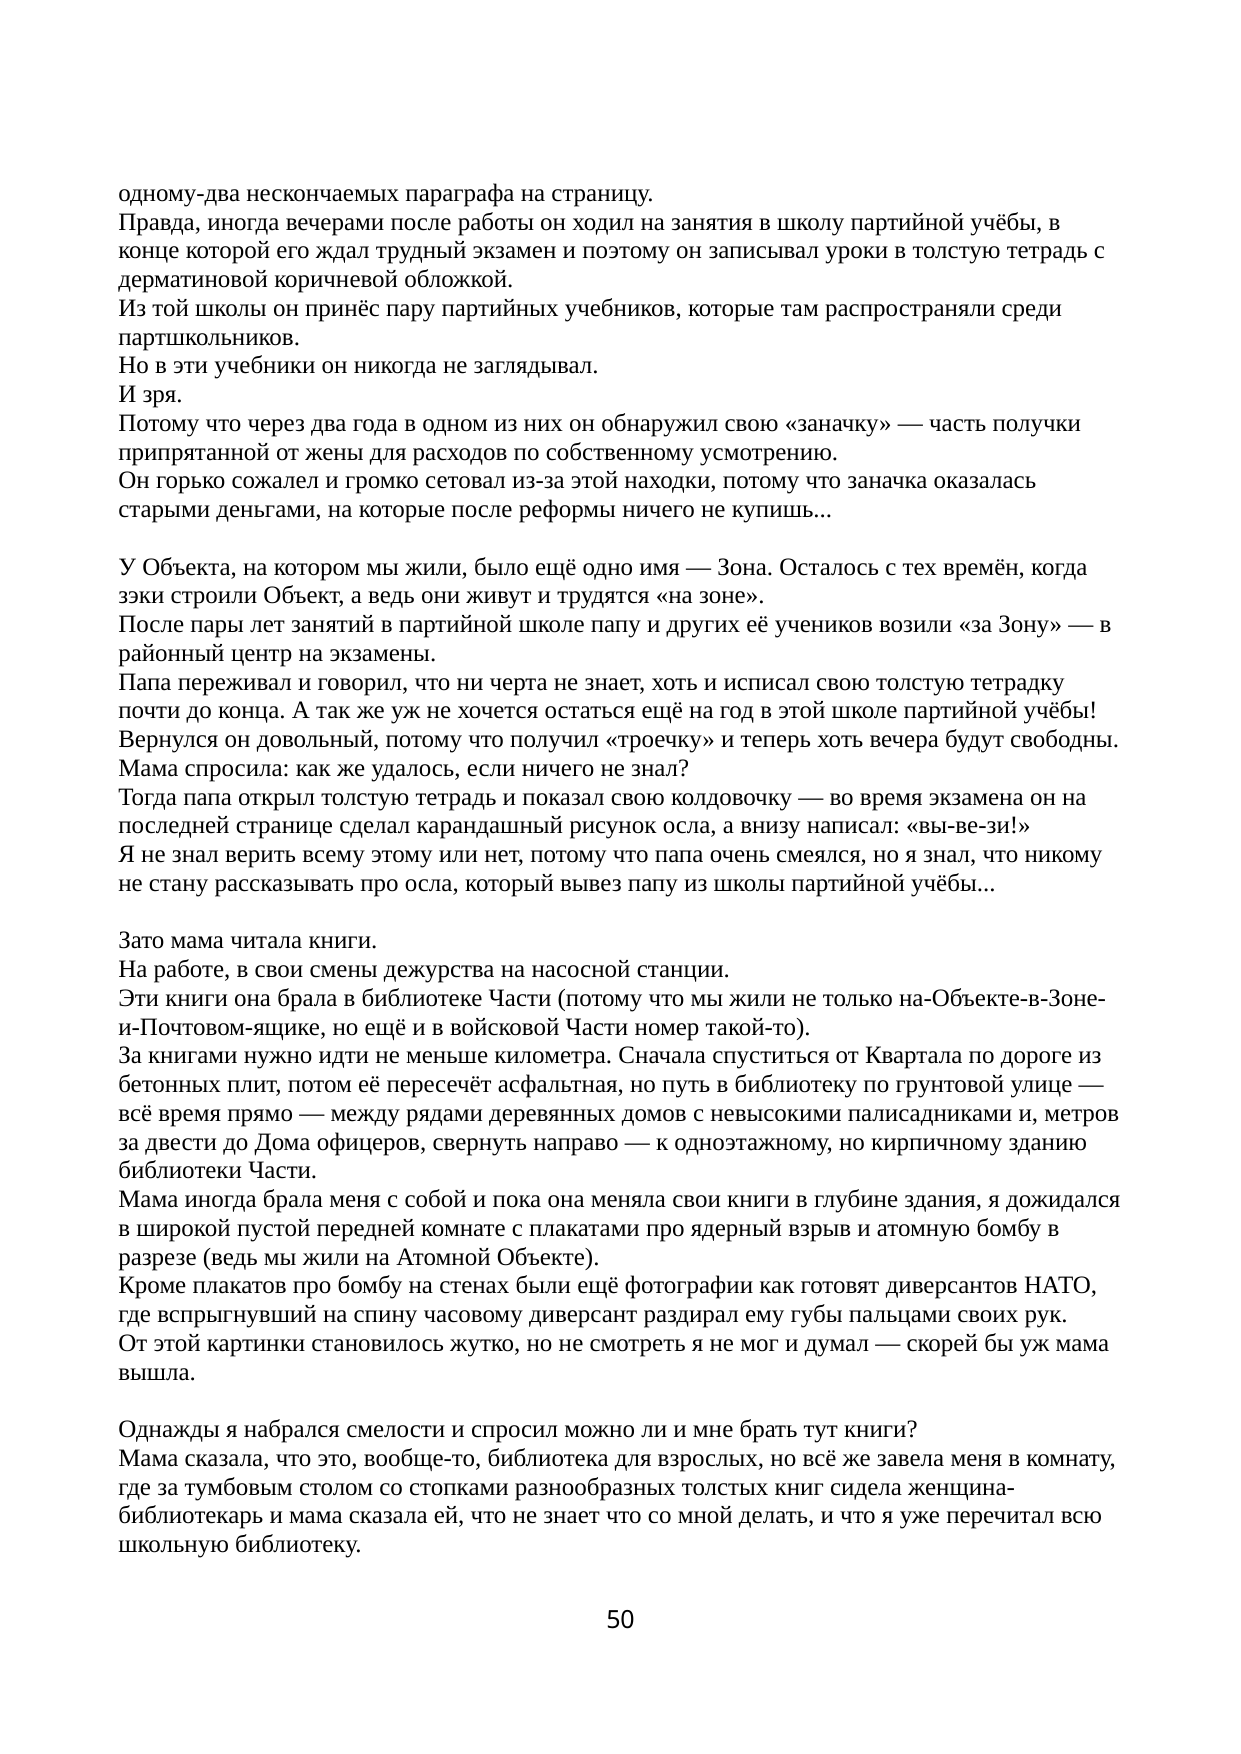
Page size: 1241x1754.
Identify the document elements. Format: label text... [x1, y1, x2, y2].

text Кроме плакатов про бомбу на стенах были ещё фотографии как готовят диверсантов НАТО, где вспрыгнувший на спину часовому диверсант раздирал ему губы пальцами своих рук. [118, 1271, 1122, 1328]
text От этой картинки становилось жутко, но не смотреть я не мог и думал — скорей бы уж мама вышла. [118, 1328, 1122, 1386]
text Он горько сожалел и громко сетовал из-за этой находки, потому что заначка оказалась старыми деньгами, на которые после реформы ничего не купишь... [118, 466, 1122, 523]
text Однажды я набрался смелости и спросил можно ли и мне брать тут книги? [118, 1414, 1122, 1443]
text Я не знал верить всему этому или нет, потому что папа очень смеялся, но я знал, что никому не стану рассказывать про осла, который вывез папу из школы партийной учёбы... [118, 839, 1122, 897]
text Тогда папа открыл толстую тетрадь и показал свою колдовочку — во время экзамена он на последней странице сделал карандашный рисунок осла, а внизу написал: «вы-ве-зи!» [118, 782, 1122, 839]
text Эти книги она брала в библиотеке Части (потому что мы жили не только на-Объекте-в-Зоне-и-Почтовом-ящике, но ещё и в войсковой Части номер такой-то). [118, 983, 1122, 1041]
text И зря. [118, 379, 1122, 408]
text После пары лет занятий в партийной школе папу и других её учеников возили «за Зону» — в районный центр на экзамены. [118, 609, 1122, 667]
text Вернулся он довольный, потому что получил «троечку» и теперь хоть вечера будут свободны. [118, 724, 1122, 753]
text Мама спросила: как же удалось, если ничего не знал? [118, 753, 1122, 782]
text Мама иногда брала меня с собой и пока она меняла свои книги в глубине здания, я дожидался в широкой пустой передней комнате с плакатами про ядерный взрыв и атомную бомбу в разрезе (ведь мы жили на Атомной Объекте). [118, 1184, 1122, 1271]
text Но в эти учебники он никогда не заглядывал. [118, 351, 1122, 379]
text За книгами нужно идти не меньше километра. Сначала спуститься от Квартала по дороге из бетонных плит, потом её пересечёт асфальтная, но путь в библиотеку по грунтовой улице — всё время прямо — между рядами деревянных домов с невысокими палисадниками и, метров за двести до Дома офицеров, свернуть направо — к одноэтажному, но кирпичному зданию библиотеки Части. [118, 1041, 1122, 1184]
text Из той школы он принёс пару партийных учебников, которые там распространяли среди партшкольников. [118, 293, 1122, 351]
text У Объекта, на котором мы жили, было ещё одно имя — Зона. Осталось с тех времён, когда зэки строили Объект, а ведь они живут и трудятся «на зоне». [118, 552, 1122, 609]
text Папа переживал и говорил, что ни черта не знает, хоть и исписал свою толстую тетрадку почти до конца. А так же уж не хочется остаться ещё на год в этой школе партийной учёбы! [118, 667, 1122, 724]
text одному-два нескончаемых параграфа на страницу. [118, 178, 1122, 207]
text Потому что через два года в одном из них он обнаружил свою «заначку» — часть получки припрятанной от жены для расходов по собственному усмотрению. [118, 408, 1122, 466]
text Зато мама читала книги. [118, 926, 1122, 954]
text Мама сказала, что это, вообще-то, библиотека для взрослых, но всё же завела меня в комнату, где за тумбовым столом со стопками разнообразных толстых книг сидела женщина-библиотекарь и мама сказала ей, что не знает что со мной делать, и что я уже перечитал всю школьную библиотеку. [118, 1443, 1122, 1558]
text На работе, в свои смены дежурства на насосной станции. [118, 954, 1122, 983]
text Правда, иногда вечерами после работы он ходил на занятия в школу партийной учёбы, в конце которой его ждал трудный экзамен и поэтому он записывал уроки в толстую тетрадь с дерматиновой коричневой обложкой. [118, 207, 1122, 293]
